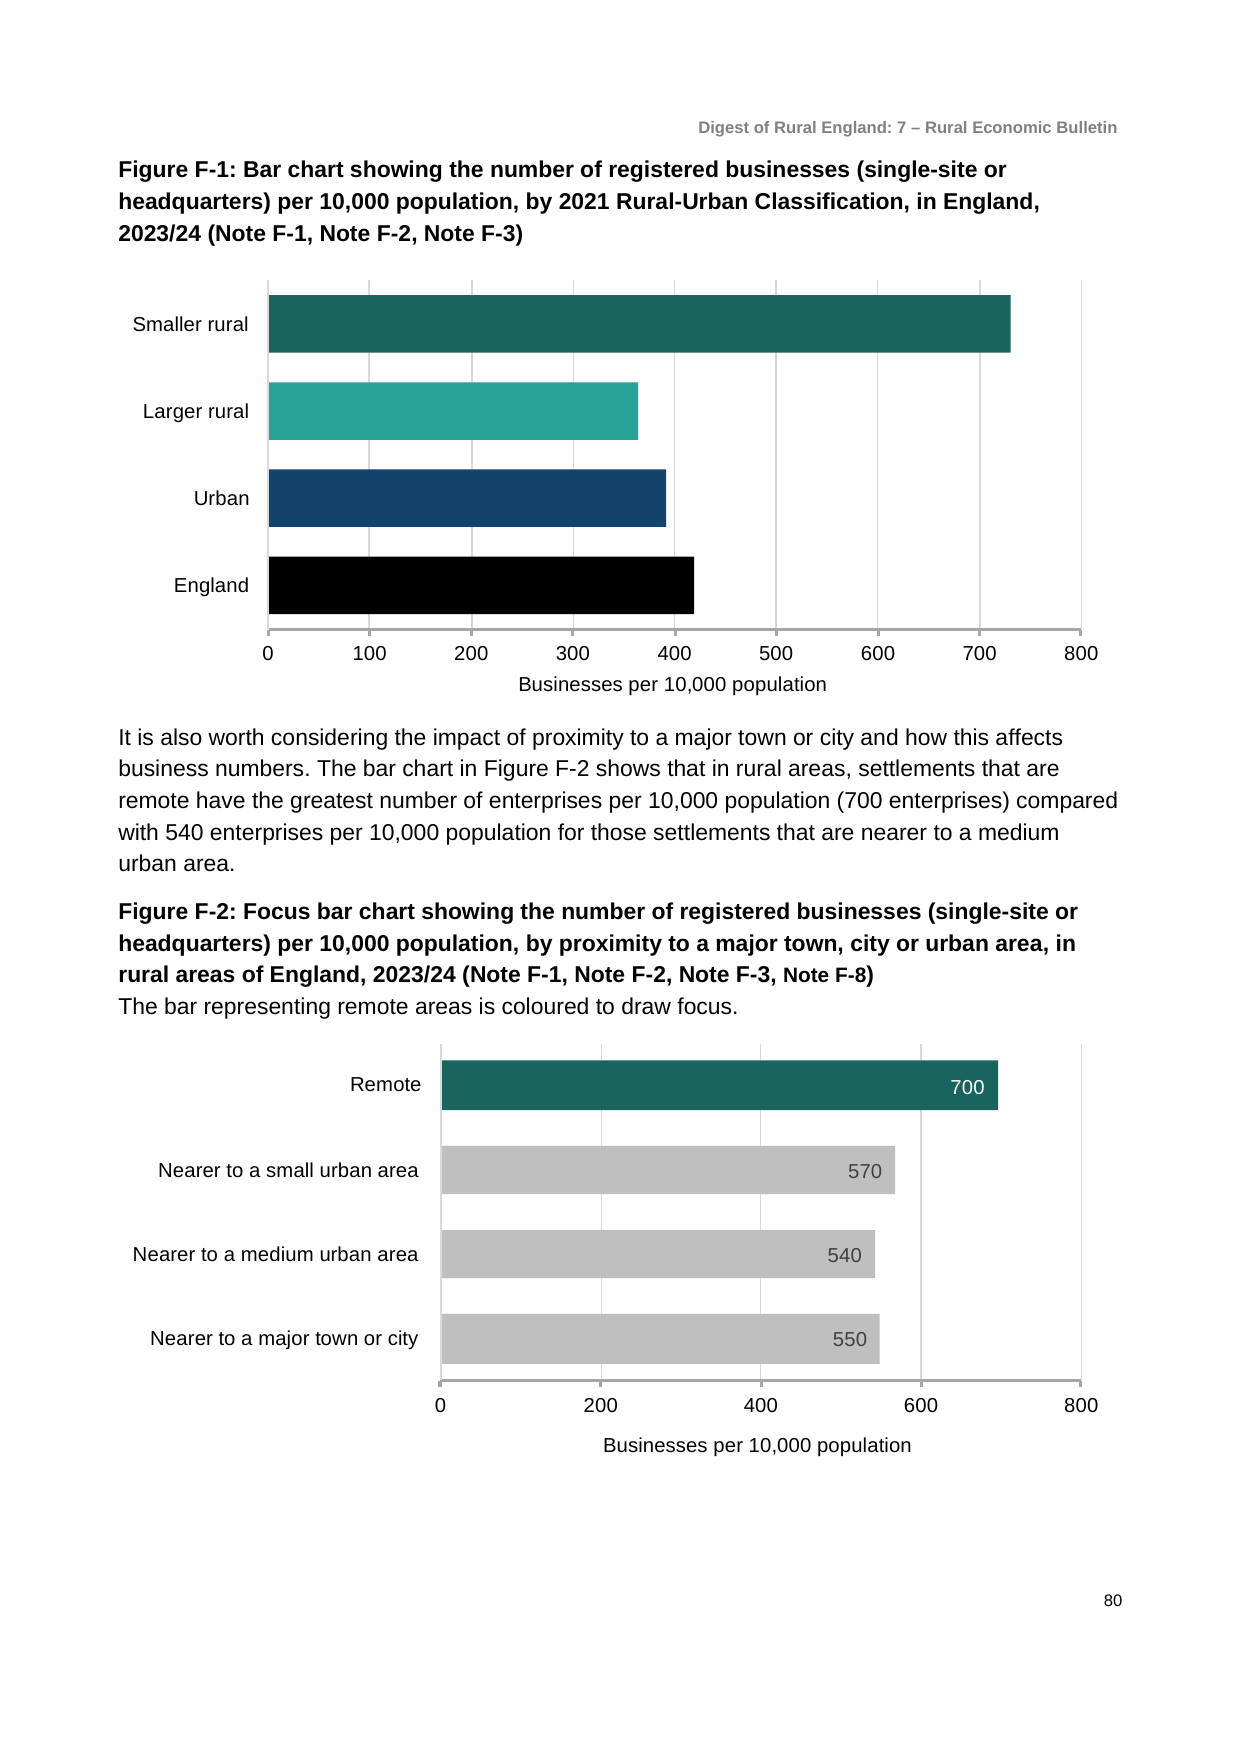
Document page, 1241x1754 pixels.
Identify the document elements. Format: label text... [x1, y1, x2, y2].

text It is also worth considering the impact of proximity to a major town or city and how this affects business numbers. The bar chart in Figure F‑2 shows that in rural areas, settlements that are remote have the greatest number of enterprises per 10,000 population (700 enterprises) compared with 540 enterprises per 10,000 population for those settlements that are nearer to a medium urban area. [118, 724, 1122, 876]
text The bar representing remote areas is coloured to draw focus. [118, 993, 1122, 1019]
text Figure F‑2: Focus bar chart showing the number of registered businesses (single-site or headquarters) per 10,000 population, by proximity to a major town, city or urban area, in rural areas of England, 2023/24 (Note F-1, Note F-2, Note F-3, Note F-8) [118, 898, 1122, 988]
text Figure F‑1: Bar chart showing the number of registered businesses (single-site or headquarters) per 10,000 population, by 2021 Rural-Urban Classification, in England, 2023/24 (Note F-1, Note F-2, Note F-3) [118, 156, 1122, 246]
